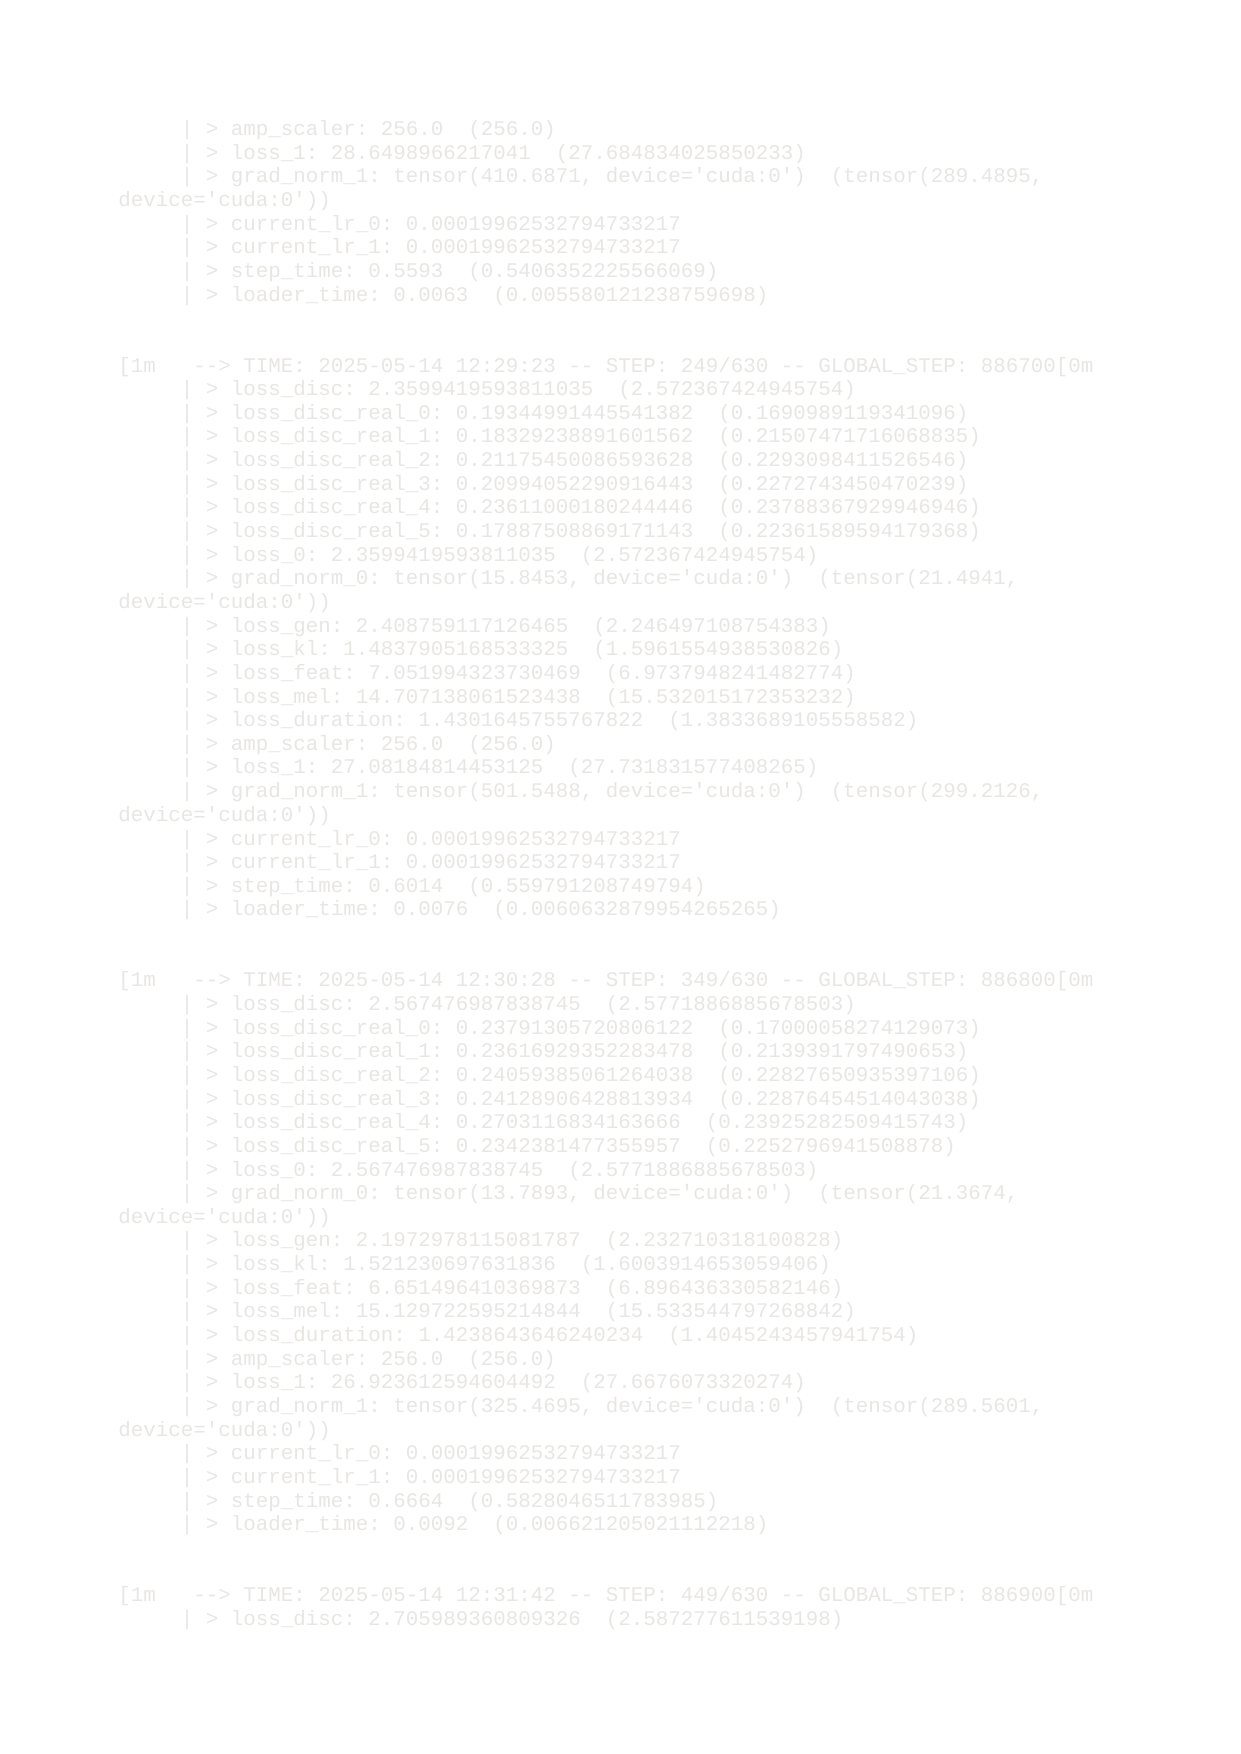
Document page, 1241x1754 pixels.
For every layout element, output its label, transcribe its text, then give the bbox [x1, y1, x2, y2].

text | > current_lr_0: 0.00019962532794733217 [118, 213, 1122, 236]
text | > loss_0: 2.3599419593811035 (2.572367424945754) [118, 544, 1122, 567]
text | > loss_disc: 2.567476987838745 (2.5771886885678503) [118, 993, 1122, 1017]
text | > loss_gen: 2.1972978115081787 (2.232710318100828) [118, 1229, 1122, 1253]
text | > grad_norm_1: tensor(501.5488, device='cuda:0') (tensor(299.2126, device='cuda:0')) [118, 780, 1122, 827]
text | > loss_disc_real_2: 0.21175450086593628 (0.2293098411526546) [118, 449, 1122, 473]
text | > grad_norm_1: tensor(410.6871, device='cuda:0') (tensor(289.4895, device='cuda:0')) [118, 165, 1122, 213]
text | > loss_disc_real_1: 0.23616929352283478 (0.2139391797490653) [118, 1040, 1122, 1064]
text | > loss_1: 26.923612594604492 (27.6676073320274) [118, 1371, 1122, 1395]
text | > step_time: 0.6014 (0.559791208749794) [118, 875, 1122, 898]
text | > loss_feat: 6.651496410369873 (6.896436330582146) [118, 1277, 1122, 1300]
text | > current_lr_0: 0.00019962532794733217 [118, 827, 1122, 851]
text | > loader_time: 0.0076 (0.0060632879954265265) [118, 898, 1122, 922]
text | > amp_scaler: 256.0 (256.0) [118, 1348, 1122, 1371]
text | > loss_disc_real_1: 0.18329238891601562 (0.21507471716068835) [118, 426, 1122, 449]
text | > loss_1: 28.6498966217041 (27.684834025850233) [118, 142, 1122, 165]
text | > current_lr_1: 0.00019962532794733217 [118, 851, 1122, 875]
text [1m --> TIME: 2025-05-14 12:29:23 -- STEP: 249/630 -- GLOBAL_STEP: 886700[0m [118, 354, 1122, 378]
text | > loss_feat: 7.051994323730469 (6.9737948241482774) [118, 662, 1122, 686]
text | > loader_time: 0.0063 (0.005580121238759698) [118, 284, 1122, 307]
text | > loss_gen: 2.408759117126465 (2.246497108754383) [118, 615, 1122, 638]
text | > loss_disc_real_5: 0.2342381477355957 (0.2252796941508878) [118, 1135, 1122, 1158]
text | > amp_scaler: 256.0 (256.0) [118, 733, 1122, 757]
text | > loss_disc_real_4: 0.23611000180244446 (0.23788367929946946) [118, 496, 1122, 520]
text | > loss_disc_real_4: 0.2703116834163666 (0.23925282509415743) [118, 1111, 1122, 1135]
text | > loss_duration: 1.4301645755767822 (1.3833689105558582) [118, 709, 1122, 733]
text | > loss_disc_real_3: 0.20994052290916443 (0.2272743450470239) [118, 473, 1122, 496]
text | > loss_disc: 2.705989360809326 (2.587277611539198) [118, 1608, 1122, 1631]
text | > loss_disc_real_2: 0.24059385061264038 (0.22827650935397106) [118, 1064, 1122, 1088]
text | > current_lr_1: 0.00019962532794733217 [118, 236, 1122, 260]
text | > grad_norm_1: tensor(325.4695, device='cuda:0') (tensor(289.5601, device='cuda:0')) [118, 1395, 1122, 1442]
text | > step_time: 0.6664 (0.5828046511783985) [118, 1489, 1122, 1513]
text | > loss_disc_real_0: 0.19344991445541382 (0.1690989119341096) [118, 402, 1122, 426]
text | > loader_time: 0.0092 (0.006621205021112218) [118, 1513, 1122, 1537]
text | > loss_mel: 14.707138061523438 (15.532015172353232) [118, 686, 1122, 709]
text | > loss_disc_real_5: 0.17887508869171143 (0.22361589594179368) [118, 520, 1122, 544]
text | > amp_scaler: 256.0 (256.0) [118, 118, 1122, 142]
text | > loss_kl: 1.4837905168533325 (1.5961554938530826) [118, 638, 1122, 662]
text | > loss_disc_real_0: 0.23791305720806122 (0.17000058274129073) [118, 1017, 1122, 1040]
text | > current_lr_0: 0.00019962532794733217 [118, 1442, 1122, 1466]
text | > current_lr_1: 0.00019962532794733217 [118, 1466, 1122, 1489]
text | > loss_kl: 1.521230697631836 (1.6003914653059406) [118, 1253, 1122, 1277]
text | > loss_mel: 15.129722595214844 (15.533544797268842) [118, 1300, 1122, 1324]
text [1m --> TIME: 2025-05-14 12:30:28 -- STEP: 349/630 -- GLOBAL_STEP: 886800[0m [118, 969, 1122, 993]
text | > loss_disc: 2.3599419593811035 (2.572367424945754) [118, 378, 1122, 402]
text [1m --> TIME: 2025-05-14 12:31:42 -- STEP: 449/630 -- GLOBAL_STEP: 886900[0m [118, 1584, 1122, 1608]
text | > loss_1: 27.08184814453125 (27.731831577408265) [118, 757, 1122, 780]
text | > loss_0: 2.567476987838745 (2.5771886885678503) [118, 1158, 1122, 1182]
text | > loss_duration: 1.4238643646240234 (1.4045243457941754) [118, 1324, 1122, 1348]
text | > grad_norm_0: tensor(13.7893, device='cuda:0') (tensor(21.3674, device='cuda:0')) [118, 1182, 1122, 1229]
text | > grad_norm_0: tensor(15.8453, device='cuda:0') (tensor(21.4941, device='cuda:0')) [118, 567, 1122, 615]
text | > step_time: 0.5593 (0.5406352225566069) [118, 260, 1122, 284]
text | > loss_disc_real_3: 0.24128906428813934 (0.22876454514043038) [118, 1088, 1122, 1111]
